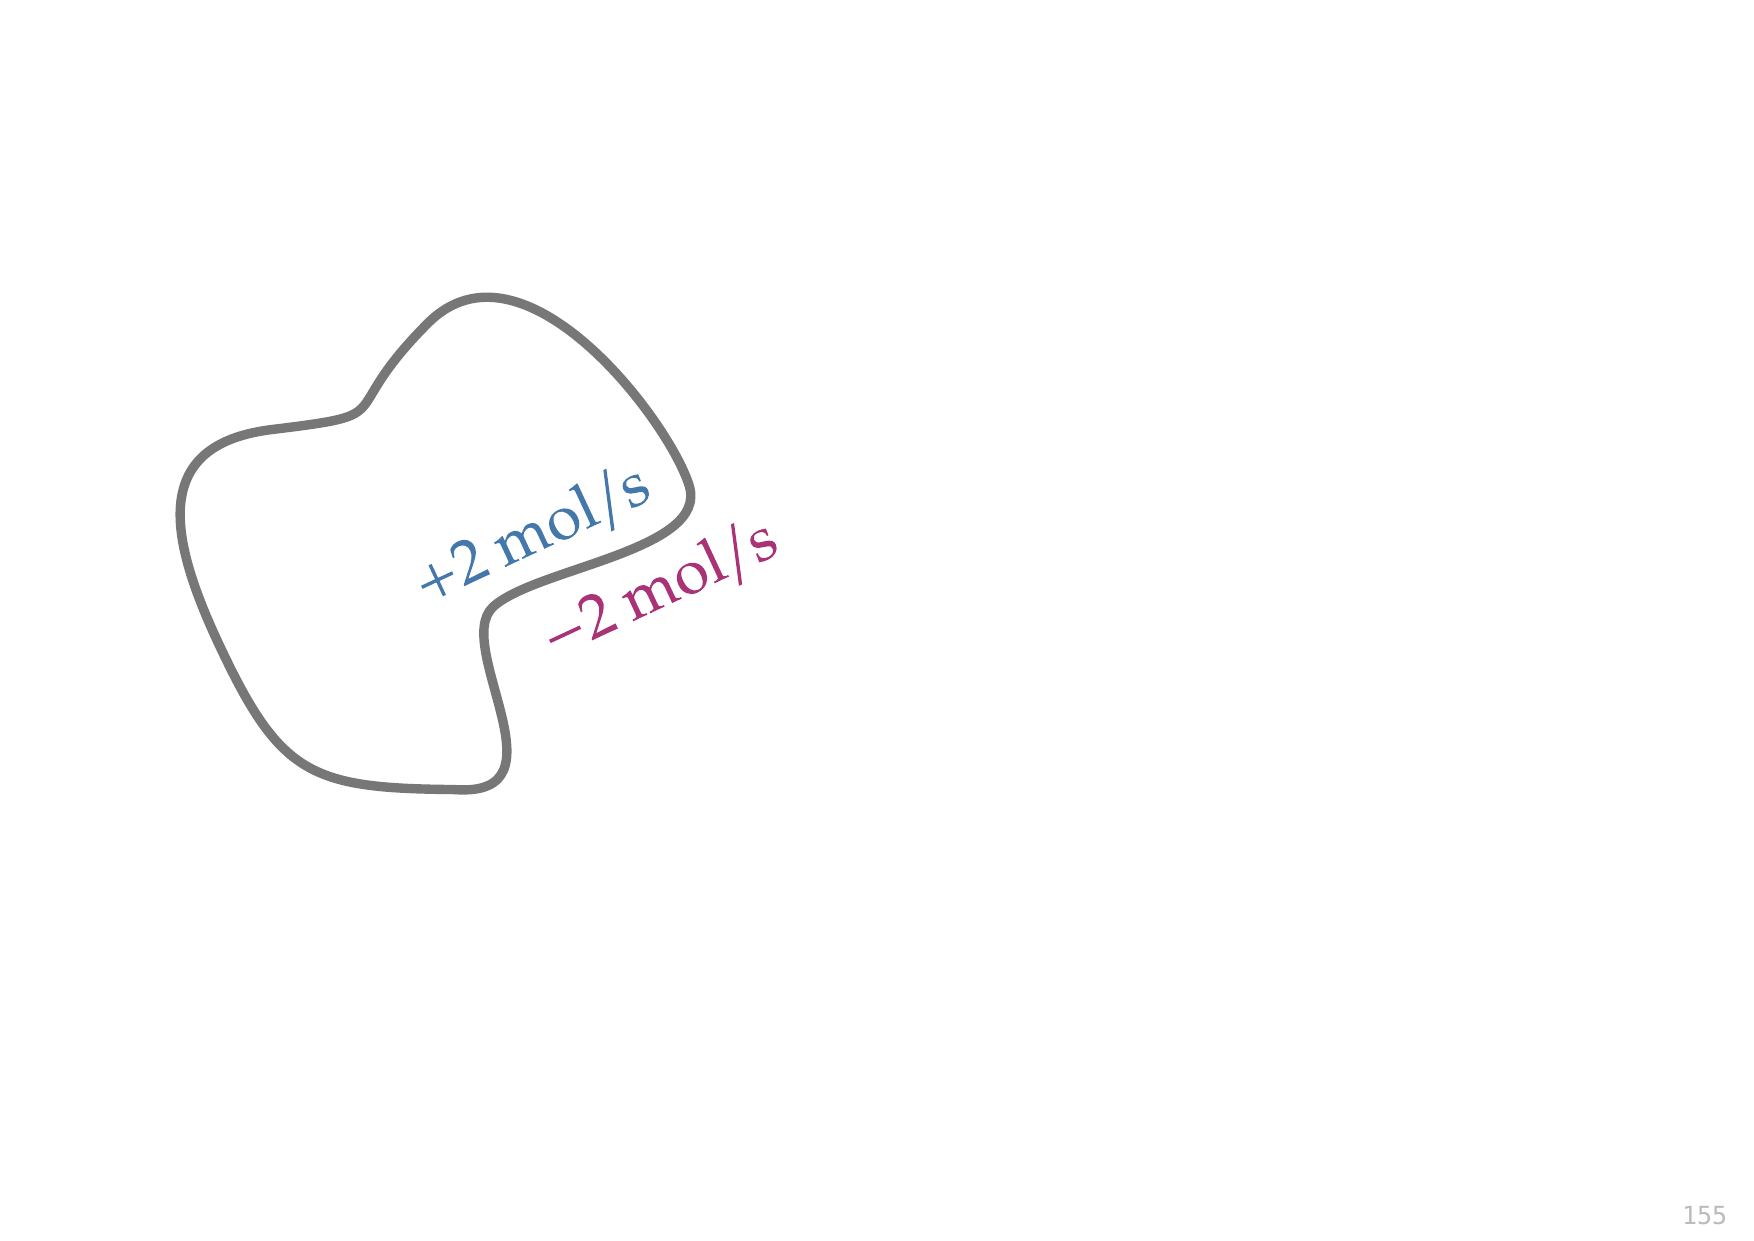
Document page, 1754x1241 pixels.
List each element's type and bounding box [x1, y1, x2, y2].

text_box [750, 528, 777, 563]
text_box [622, 474, 649, 508]
text_box [730, 522, 743, 586]
text_box [568, 483, 602, 530]
text_box [622, 577, 682, 622]
text_box [603, 468, 615, 532]
text_box [421, 563, 454, 597]
text_box [696, 537, 729, 584]
text_box [549, 508, 580, 540]
text_box [549, 625, 582, 644]
text_box [450, 539, 491, 587]
text_box [676, 562, 708, 595]
text_box [578, 594, 618, 641]
text_box [494, 522, 554, 568]
